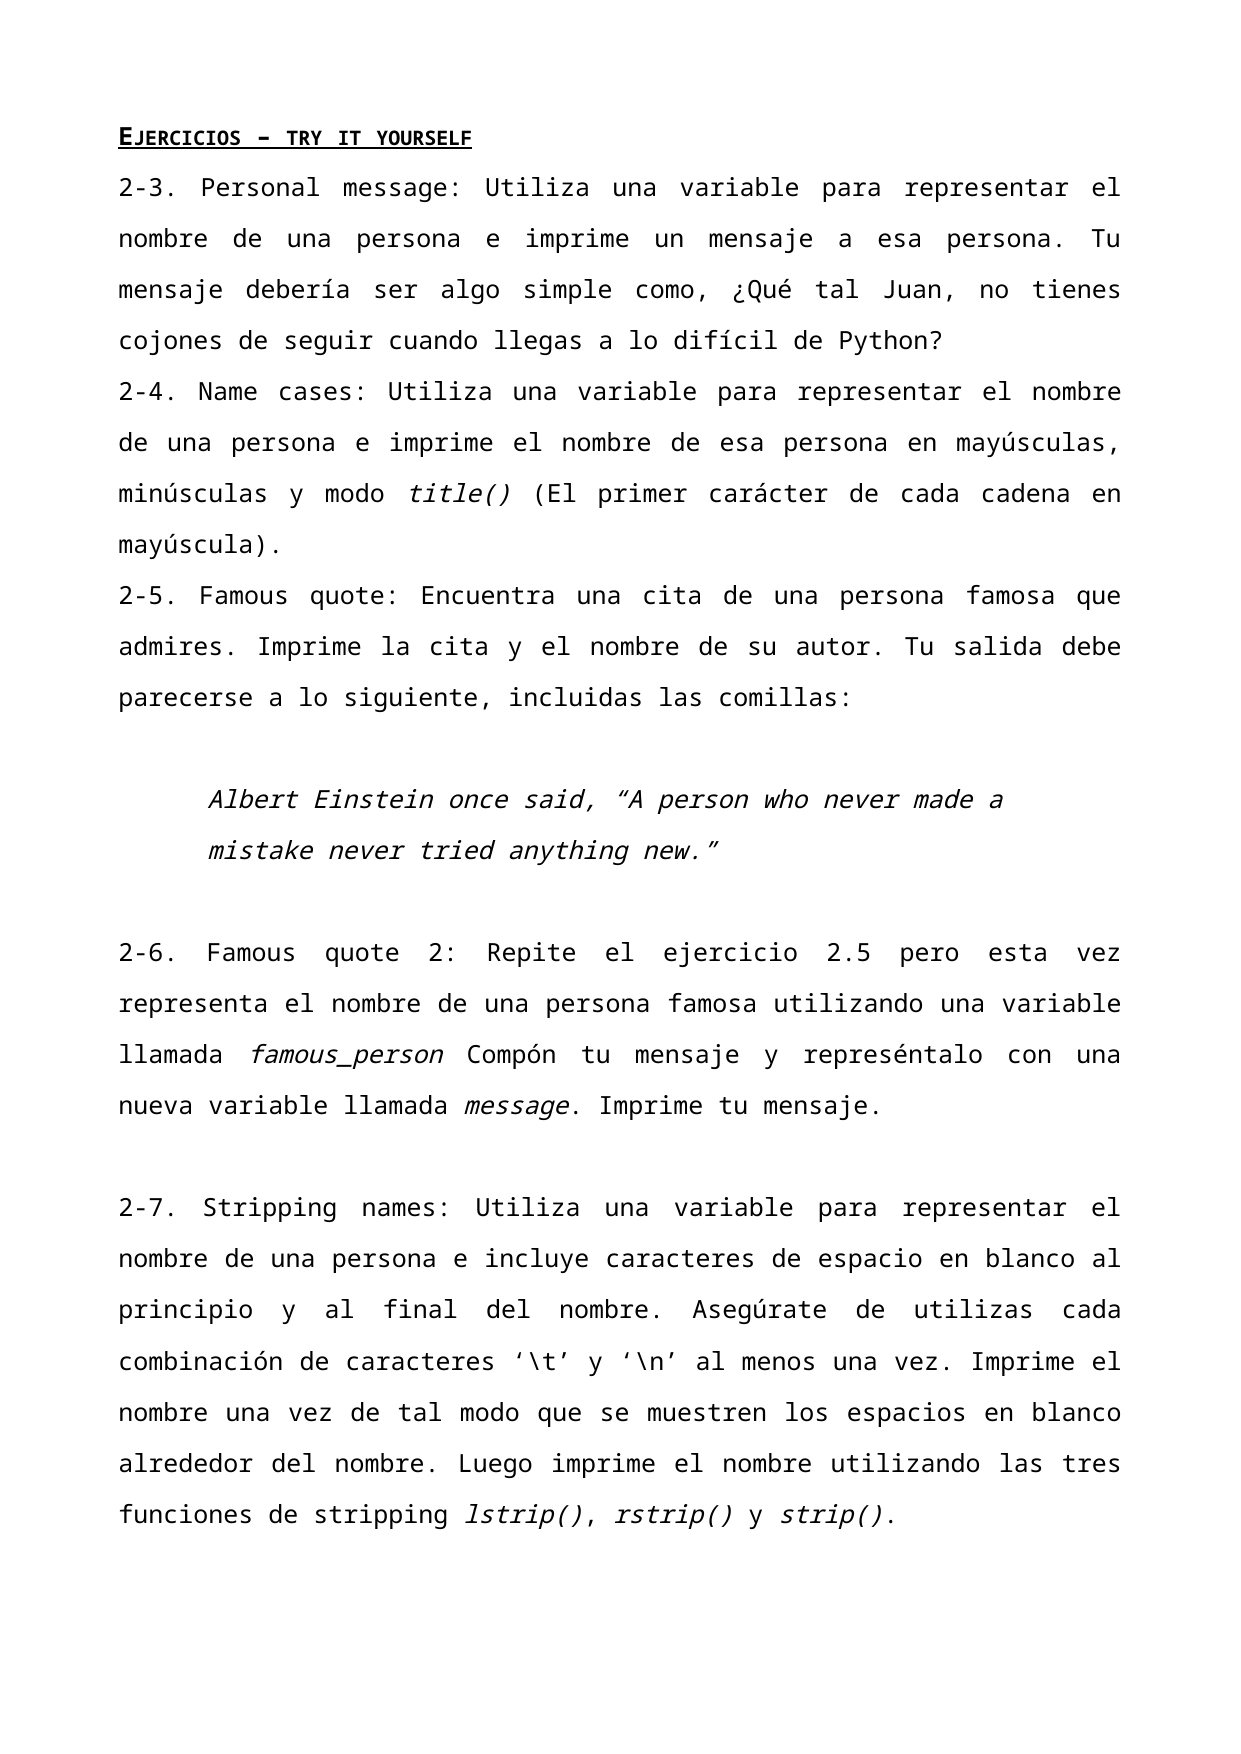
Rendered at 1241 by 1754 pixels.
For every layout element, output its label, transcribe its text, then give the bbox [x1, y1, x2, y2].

text Ejercicios – try it yourself [118, 118, 1122, 152]
text 2-6. Famous quote 2: Repite el ejercicio 2.5 pero esta vez representa el nombre de una persona famosa utilizando una variable llamada famous_person Compón tu mensaje y represéntalo con una nueva variable llamada message. Imprime tu mensaje. [118, 935, 1122, 1122]
text 2-3. Personal message: Utiliza una variable para representar el nombre de una persona e imprime un mensaje a esa persona. Tu mensaje debería ser algo simple como, ¿Qué tal Juan, no tienes cojones de seguir cuando llegas a lo difícil de Python? [118, 169, 1122, 356]
text 2-4. Name cases: Utiliza una variable para representar el nombre de una persona e imprime el nombre de esa persona en mayúsculas, minúsculas y modo title() (El primer carácter de cada cadena en mayúscula). [118, 373, 1122, 561]
text 2-5. Famous quote: Encuentra una cita de una persona famosa que admires. Imprime la cita y el nombre de su autor. Tu salida debe parecerse a lo siguiente, incluidas las comillas: [118, 577, 1122, 714]
text 2-7. Stripping names: Utiliza una variable para representar el nombre de una persona e incluye caracteres de espacio en blanco al principio y al final del nombre. Asegúrate de utilizas cada combinación de caracteres ‘\t’ y ‘\n’ al menos una vez. Imprime el nombre una vez de tal modo que se muestren los espacios en blanco alrededor del nombre. Luego imprime el nombre utilizando las tres funciones de stripping lstrip(), rstrip() y strip(). [118, 1190, 1122, 1530]
text mistake never tried anything new.” [118, 833, 1122, 867]
text Albert Einstein once said, “A person who never made a [118, 782, 1122, 816]
